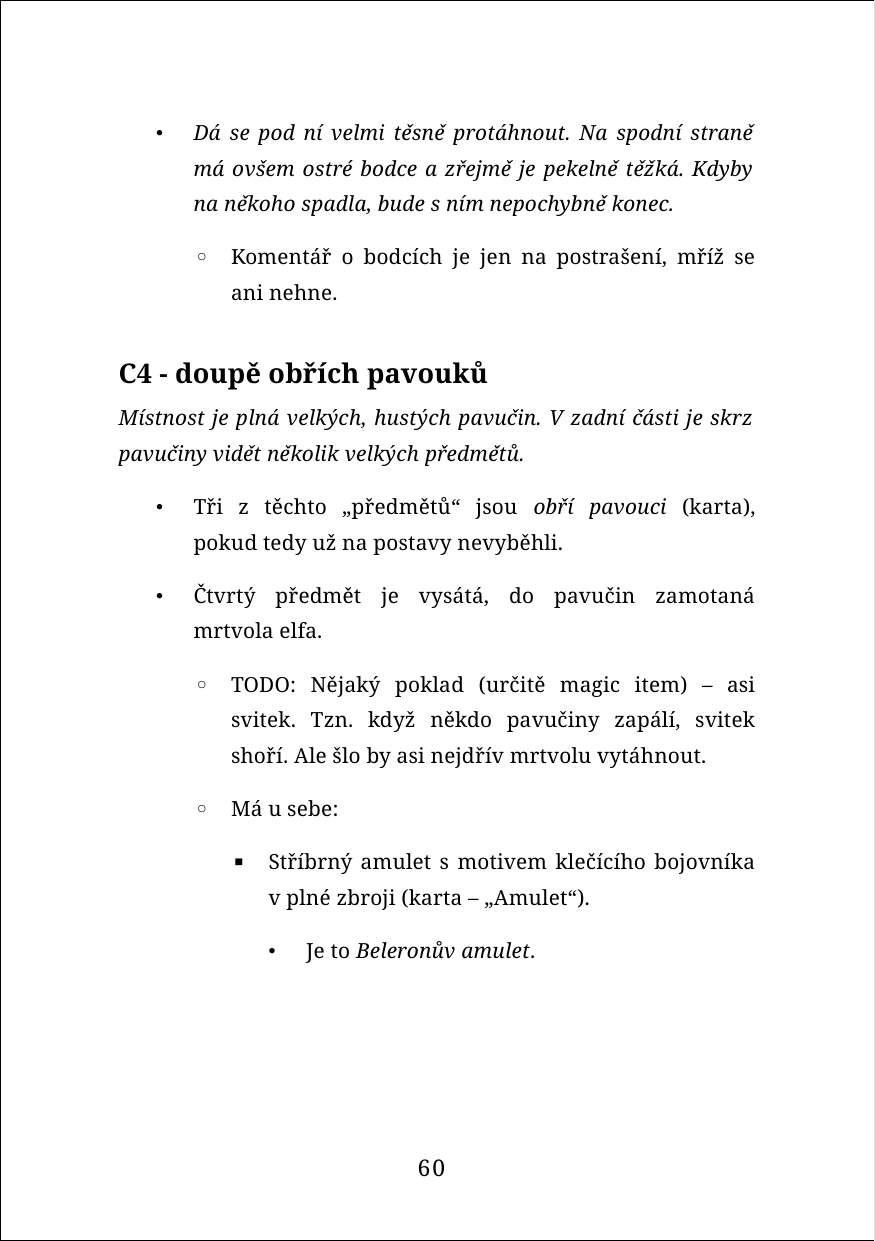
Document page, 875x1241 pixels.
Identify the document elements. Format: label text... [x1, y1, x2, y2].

list Má u sebe: [193, 794, 756, 822]
list Je to Beleronův amulet. [268, 936, 756, 964]
list Tři z těchto „předmětů“ jsou obří pavouci (karta), pokud tedy už na postavy nevyběhli. [156, 492, 756, 556]
list Čtvrtý předmět je vysátá, do pavučin zamotaná mrtvola elfa. [156, 581, 756, 645]
list Komentář o bodcích je jen na postrašení, mříž se ani nehne. [193, 242, 756, 306]
list Dá se pod ní velmi těsně protáhnout. Na spodní straně má ovšem ostré bodce a zřejmě je pekelně těžká. Kdyby na někoho spadla, bude s ním nepochybně konec. [156, 118, 756, 218]
list TODO: Nějaký poklad (určitě magic item) – asi svitek. Tzn. když někdo pavučiny zapálí, svitek shoří. Ale šlo by asi nejdřív mrtvolu vytáhnout. [193, 670, 756, 769]
list Stříbrný amulet s motivem klečícího bojovníka v plné zbroji (karta – „Amulet“). [231, 847, 756, 911]
text Místnost je plná velkých, hustých pavučin. V zadní části je skrz pavučiny vidět několik velkých předmětů. [118, 403, 756, 467]
subtitle C4 - doupě obřích pavouků [118, 355, 756, 392]
